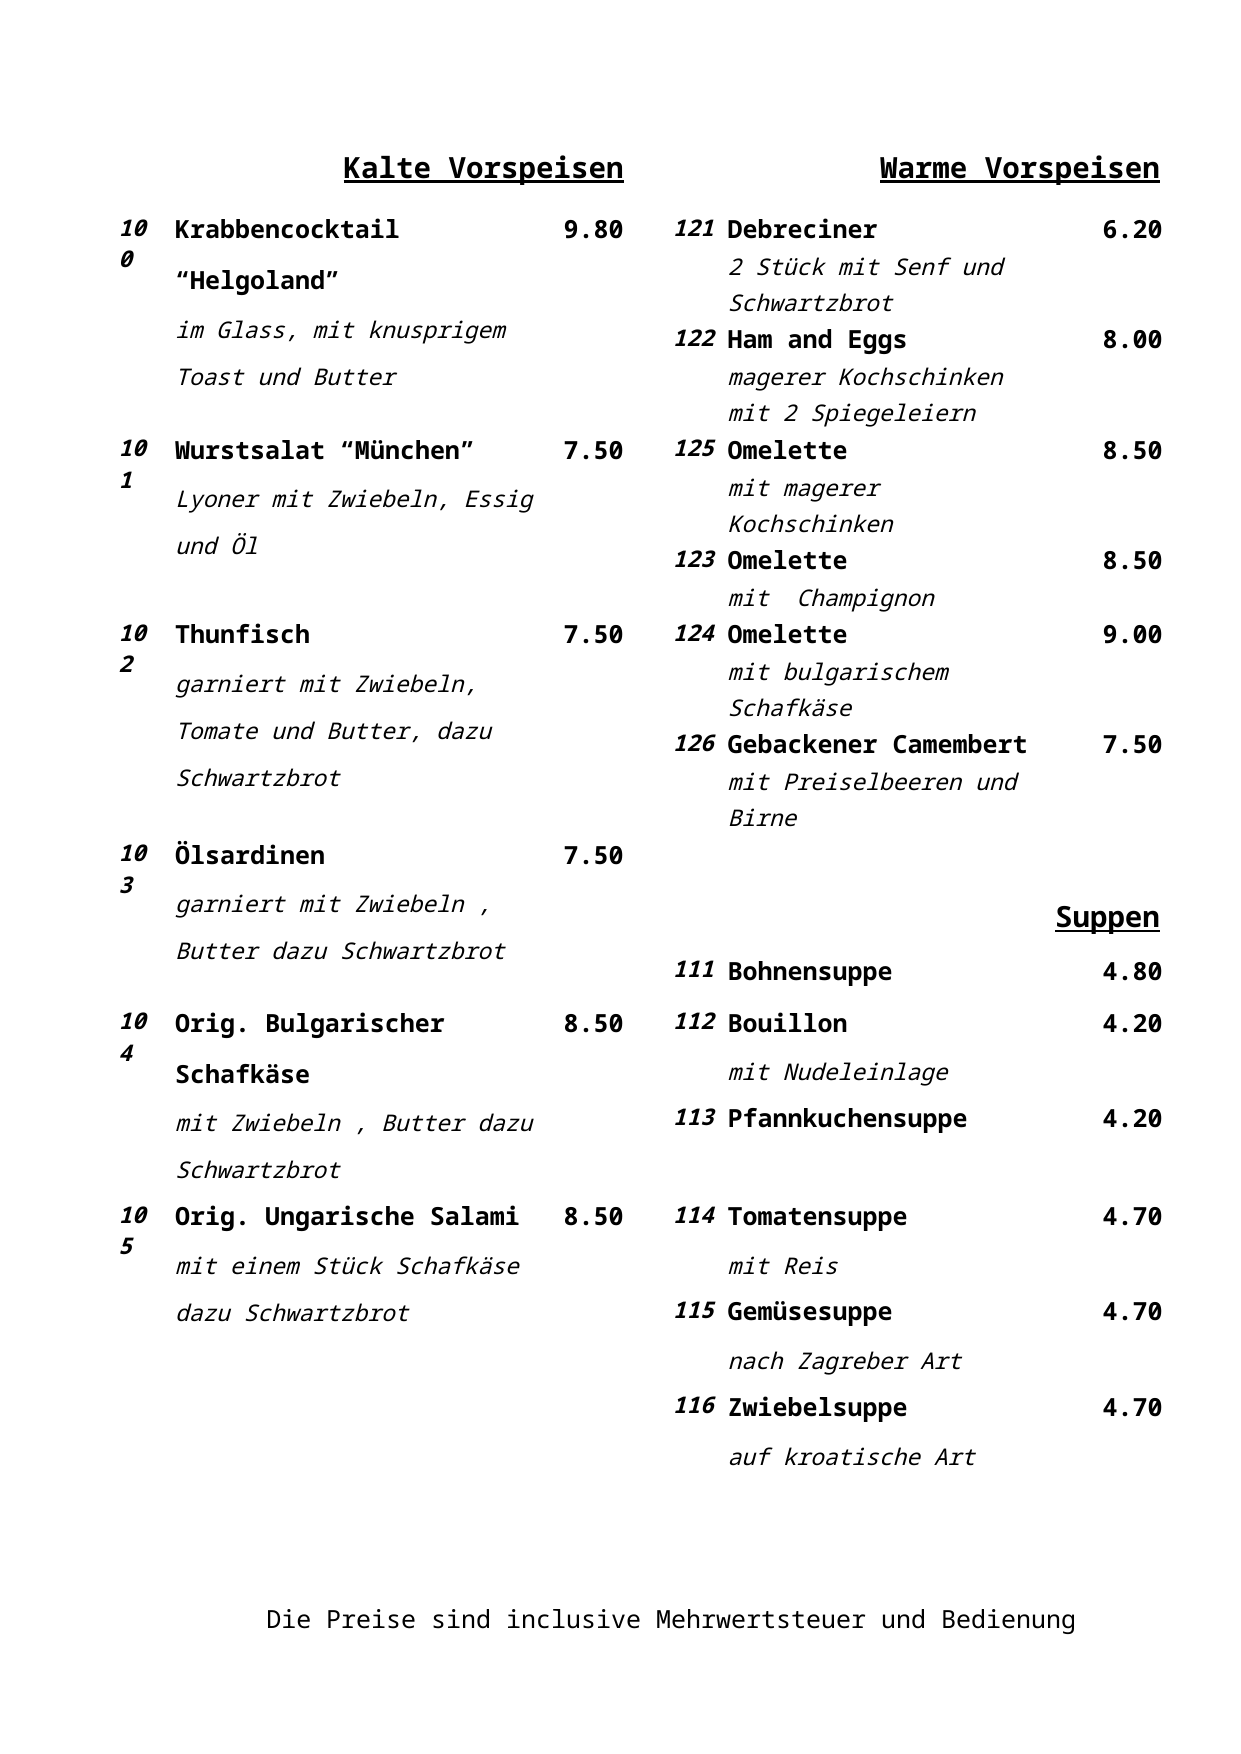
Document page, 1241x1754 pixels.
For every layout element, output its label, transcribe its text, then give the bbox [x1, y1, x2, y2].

table_cell 122 [672, 322, 727, 432]
table_cell 4.20 [1103, 1005, 1224, 1101]
table_cell Wurstsalat “München” Lyoner mit Zwiebeln, Essig und Öl [175, 433, 550, 617]
table_cell 8.50 [550, 1199, 623, 1485]
table_cell [118, 1485, 1224, 1572]
table_cell Suppen [672, 837, 1160, 953]
table_cell 7.50 [1103, 727, 1224, 837]
table_header Warme Vorspeisen [623, 147, 1160, 212]
table_cell Gebackener Camembert mit Preiselbeeren und Birne [728, 727, 1042, 837]
table_cell Omelette mit magerer Kochschinken [728, 433, 1042, 543]
table_cell [1042, 212, 1102, 322]
table_cell 9.80 [550, 212, 623, 432]
table_cell 6.20 [1103, 212, 1224, 322]
table_cell Pfannkuchensuppe [728, 1101, 1042, 1198]
table_cell [1042, 433, 1102, 543]
table_cell 7.50 [550, 433, 623, 617]
table_cell Bouillon mit Nudeleinlage [728, 1005, 1042, 1101]
table_cell [1042, 727, 1102, 837]
table_cell [155, 212, 175, 1485]
table_cell [1042, 953, 1102, 1005]
table_cell 4.70 [1103, 1199, 1224, 1294]
table_cell 4.70 [1103, 1389, 1224, 1485]
table_cell 8.50 [1103, 433, 1224, 543]
table_cell [1042, 1294, 1102, 1389]
table_cell 100 [118, 212, 155, 432]
table_cell 112 [672, 1005, 727, 1101]
table_cell Orig. Bulgarischer Schafkäse mit Zwiebeln , Butter dazu Schwartzbrot [175, 1005, 550, 1198]
table_cell 4.80 [1103, 953, 1224, 1005]
table_cell [1160, 837, 1224, 953]
table_cell [1042, 322, 1102, 432]
table_cell 7.50 [550, 617, 623, 837]
table_cell [1042, 1101, 1102, 1198]
table_cell 105 [118, 1199, 155, 1485]
table_cell 115 [672, 1294, 727, 1389]
table_header [1160, 147, 1224, 212]
table_cell 125 [672, 433, 727, 543]
table_cell Debreciner 2 Stück mit Senf und Schwartzbrot [728, 212, 1042, 322]
table_cell Krabbencocktail “Helgoland” im Glass, mit knusprigem Toast und Butter [175, 212, 550, 432]
table_header Kalte Vorspeisen [118, 147, 623, 212]
table_cell Ham and Eggs magerer Kochschinken mit 2 Spiegeleiern [728, 322, 1042, 432]
table_cell Omelette mit Champignon [728, 543, 1042, 617]
table_cell Gemüsesuppe nach Zagreber Art [728, 1294, 1042, 1389]
table_cell Omelette mit bulgarischem Schafkäse [728, 617, 1042, 727]
table_cell Ölsardinen garniert mit Zwiebeln , Butter dazu Schwartzbrot [175, 837, 550, 1005]
table_cell [1042, 543, 1102, 617]
table_cell 4.70 [1103, 1294, 1224, 1389]
table_cell [1042, 1005, 1102, 1101]
table_cell 124 [672, 617, 727, 727]
table_cell [623, 212, 672, 1485]
table_cell Bohnensuppe [728, 953, 1042, 1005]
table_cell 7.50 [550, 837, 623, 1005]
table_cell 121 [672, 212, 727, 322]
table_cell [1042, 1199, 1102, 1294]
table_cell 101 [118, 433, 155, 617]
table_cell 8.50 [550, 1005, 623, 1198]
table_cell 9.00 [1103, 617, 1224, 727]
table_cell 123 [672, 543, 727, 617]
table_cell 111 [672, 953, 727, 1005]
table_cell [1042, 1389, 1102, 1485]
table_cell 116 [672, 1389, 727, 1485]
table_cell 102 [118, 617, 155, 837]
table_cell Tomatensuppe mit Reis [728, 1199, 1042, 1294]
table_cell 104 [118, 1005, 155, 1198]
table_cell 126 [672, 727, 727, 837]
table_cell 4.20 [1103, 1101, 1224, 1198]
table_cell Thunfisch garniert mit Zwiebeln, Tomate und Butter, dazu Schwartzbrot [175, 617, 550, 837]
table_cell 8.50 [1103, 543, 1224, 617]
table_cell Zwiebelsuppe auf kroatische Art [728, 1389, 1042, 1485]
table_cell 114 [672, 1199, 727, 1294]
table_cell [1042, 617, 1102, 727]
table_cell 113 [672, 1101, 727, 1198]
table_cell Orig. Ungarische Salami mit einem Stück Schafkäse dazu Schwartzbrot [175, 1199, 550, 1485]
table_cell 103 [118, 837, 155, 1005]
table_cell 8.00 [1103, 322, 1224, 432]
